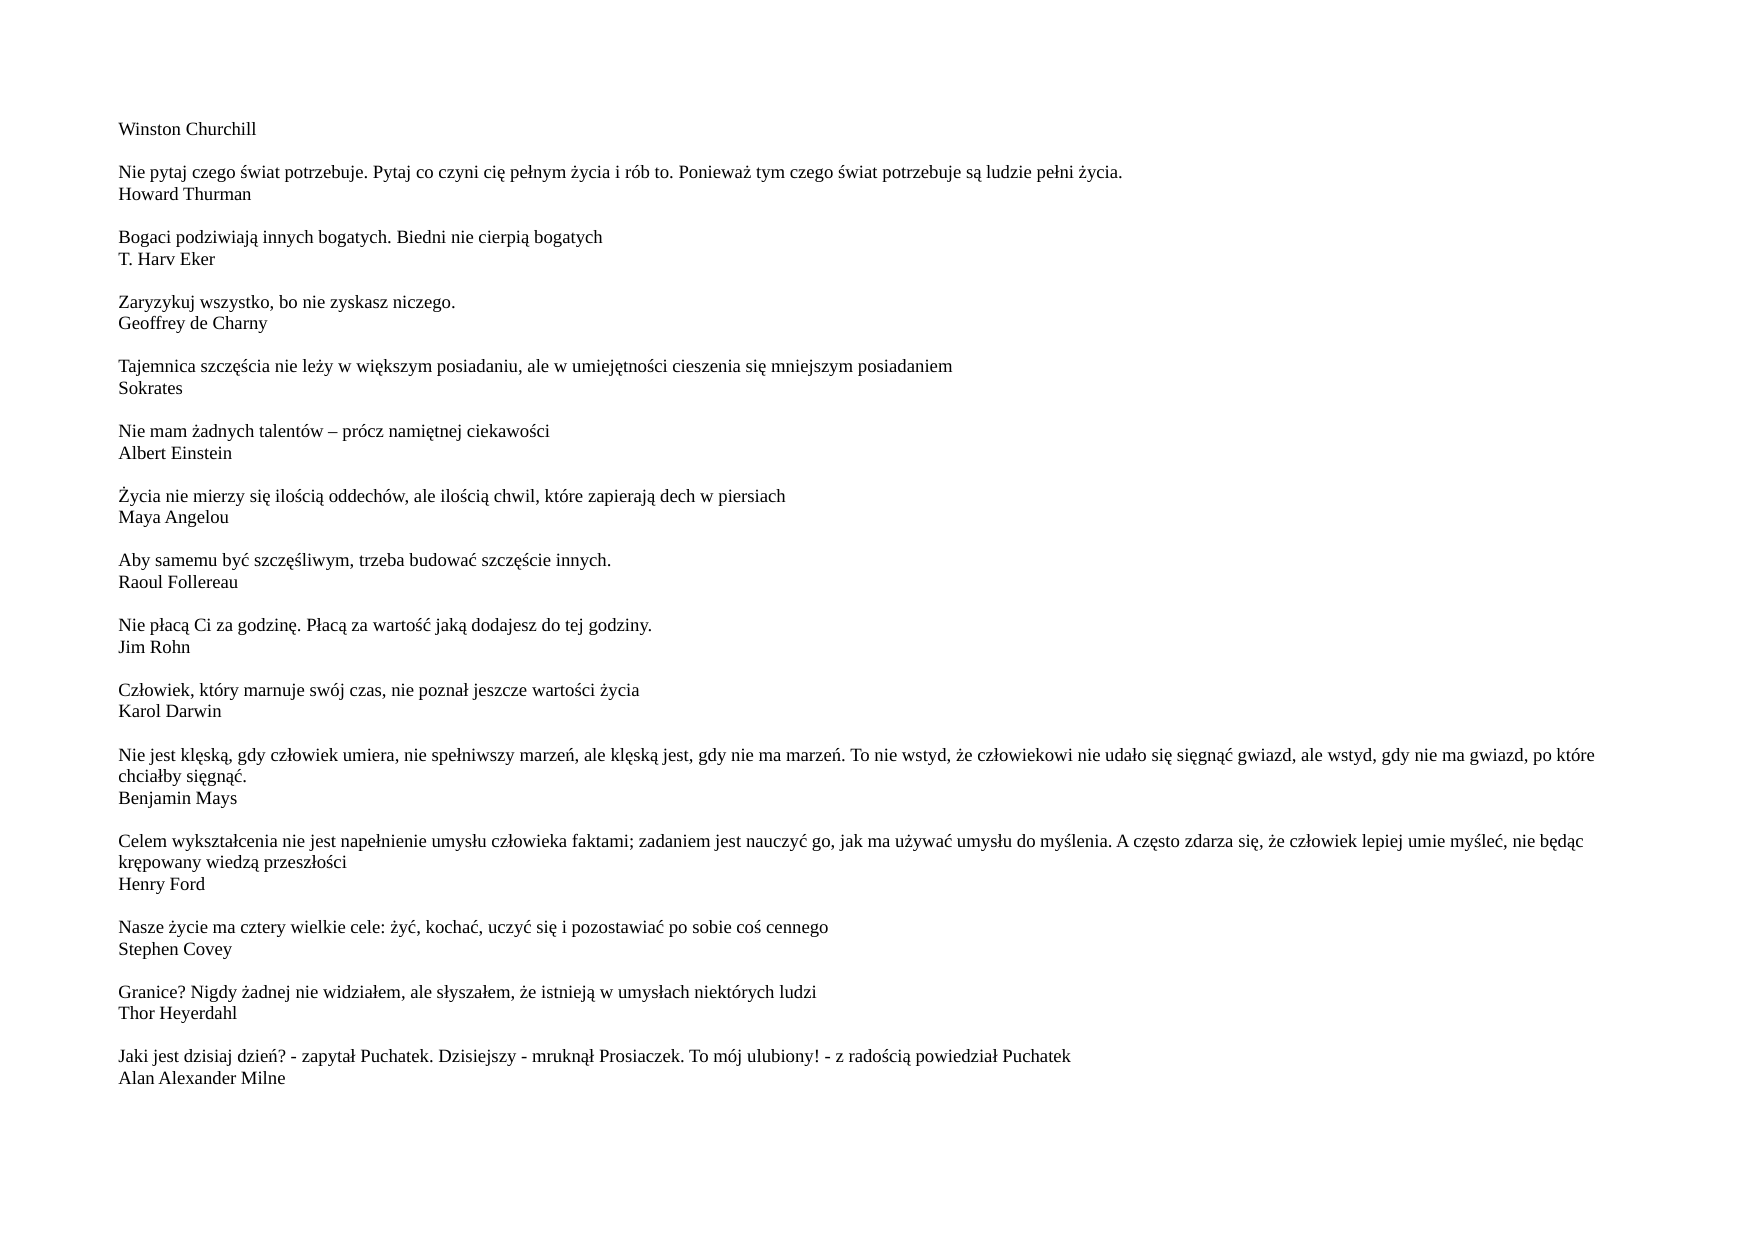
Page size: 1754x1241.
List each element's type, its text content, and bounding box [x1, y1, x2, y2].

text T. Harv Eker [118, 247, 1636, 269]
text Celem wykształcenia nie jest napełnienie umysłu człowieka faktami; zadaniem jest nauczyć go, jak ma używać umysłu do myślenia. A często zdarza się, że człowiek lepiej umie myśleć, nie będąc krępowany wiedzą przeszłości [118, 830, 1636, 873]
text Nasze życie ma cztery wielkie cele: żyć, kochać, uczyć się i pozostawiać po sobie coś cennego [118, 916, 1636, 937]
text Bogaci podziwiają innych bogatych. Biedni nie cierpią bogatych [118, 226, 1636, 247]
text Człowiek, który marnuje swój czas, nie poznał jeszcze wartości życia [118, 679, 1636, 700]
text Alan Alexander Milne [118, 1067, 1636, 1088]
text Winston Churchill [118, 118, 1636, 140]
text Nie pytaj czego świat potrzebuje. Pytaj co czyni cię pełnym życia i rób to. Ponieważ tym czego świat potrzebuje są ludzie pełni życia. [118, 161, 1636, 183]
text Stephen Covey [118, 937, 1636, 959]
text Karol Darwin [118, 700, 1636, 722]
text Zaryzykuj wszystko, bo nie zyskasz niczego. [118, 291, 1636, 312]
text Maya Angelou [118, 506, 1636, 528]
text Aby samemu być szczęśliwym, trzeba budować szczęście innych. [118, 549, 1636, 571]
text Benjamin Mays [118, 787, 1636, 808]
text Nie płacą Ci za godzinę. Płacą za wartość jaką dodajesz do tej godziny. [118, 614, 1636, 636]
text Howard Thurman [118, 183, 1636, 204]
text Nie mam żadnych talentów – prócz namiętnej ciekawości [118, 420, 1636, 442]
text Sokrates [118, 377, 1636, 398]
text Albert Einstein [118, 442, 1636, 463]
text Thor Heyerdahl [118, 1002, 1636, 1024]
text Nie jest klęską, gdy człowiek umiera, nie spełniwszy marzeń, ale klęską jest, gdy nie ma marzeń. To nie wstyd, że człowiekowi nie udało się sięgnąć gwiazd, ale wstyd, gdy nie ma gwiazd, po które chciałby sięgnąć. [118, 743, 1636, 787]
text Granice? Nigdy żadnej nie widziałem, ale słyszałem, że istnieją w umysłach niektórych ludzi [118, 981, 1636, 1002]
text Jaki jest dzisiaj dzień? - zapytał Puchatek. Dzisiejszy - mruknął Prosiaczek. To mój ulubiony! - z radością powiedział Puchatek [118, 1045, 1636, 1067]
text Tajemnica szczęścia nie leży w większym posiadaniu, ale w umiejętności cieszenia się mniejszym posiadaniem [118, 355, 1636, 377]
text Jim Rohn [118, 636, 1636, 657]
text Raoul Follereau [118, 571, 1636, 592]
text Życia nie mierzy się ilością oddechów, ale ilością chwil, które zapierają dech w piersiach [118, 485, 1636, 506]
text Henry Ford [118, 873, 1636, 894]
text Geoffrey de Charny [118, 312, 1636, 334]
